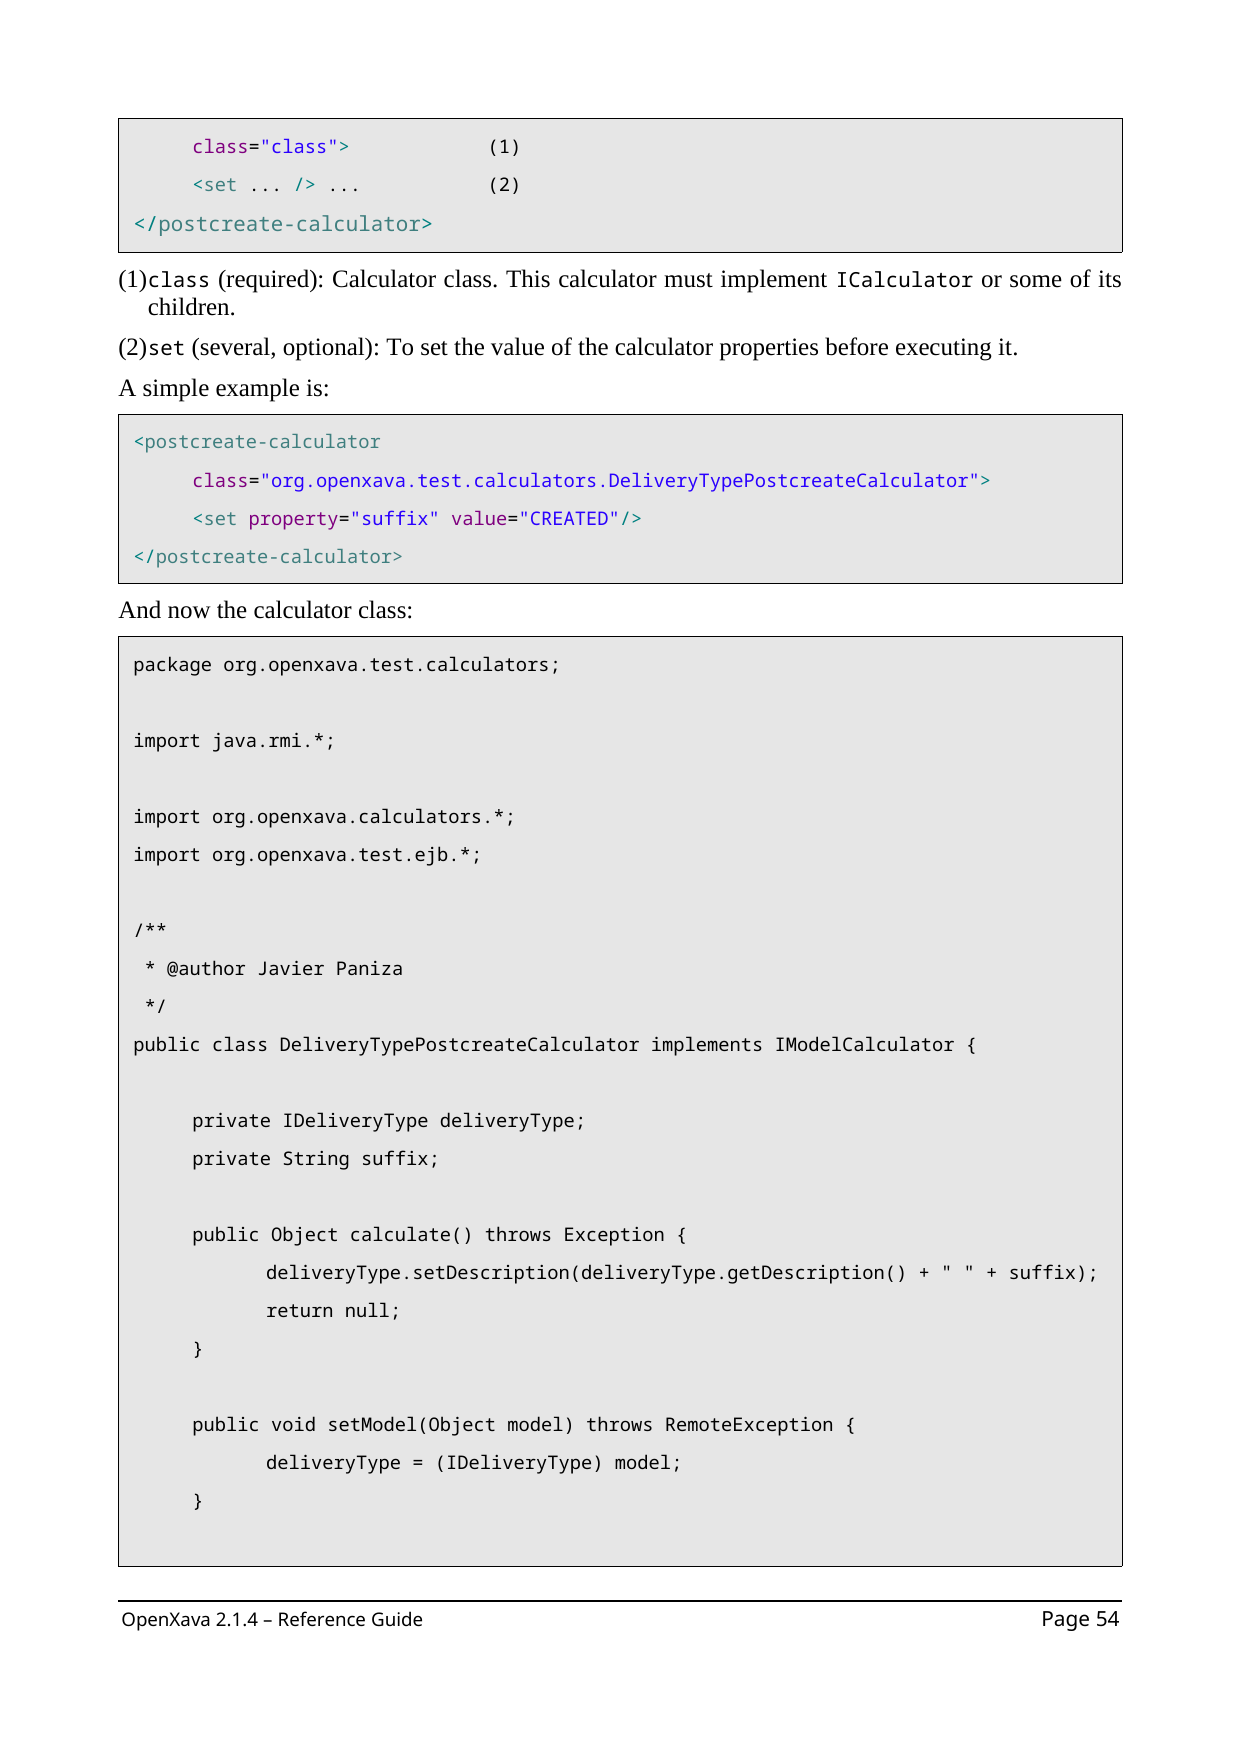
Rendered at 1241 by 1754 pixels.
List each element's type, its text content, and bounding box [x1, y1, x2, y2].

text import org.openxava.calculators.*; [119, 788, 1122, 826]
text </postcreate-calculator> [119, 528, 1122, 583]
text return null; [119, 1282, 1122, 1321]
text * @author Javier Paniza [119, 940, 1122, 978]
text <set property="suffix" value="CREATED"/> [119, 490, 1122, 528]
text private IDeliveryType deliveryType; [119, 1092, 1122, 1130]
text public void setModel(Object model) throws RemoteException { [119, 1397, 1122, 1434]
text } [119, 1321, 1122, 1358]
text class="org.openxava.test.calculators.DeliveryTypePostcreateCalculator"> [119, 452, 1122, 490]
text public class DeliveryTypePostcreateCalculator implements IModelCalculator { [119, 1016, 1122, 1054]
list class (required): Calculator class. This calculator must implement ICalculator or some of its children. [118, 265, 1122, 321]
text <set ... /> ... (2) [119, 156, 1122, 194]
text package org.openxava.test.calculators; [119, 637, 1122, 674]
text deliveryType.setDescription(deliveryType.getDescription() + " " + suffix); [119, 1244, 1122, 1282]
text /** [119, 902, 1122, 940]
text private String suffix; [119, 1130, 1122, 1168]
text */ [119, 978, 1122, 1016]
text import java.rmi.*; [119, 712, 1122, 750]
text deliveryType = (IDeliveryType) model; [119, 1434, 1122, 1473]
text </postcreate-calculator> [119, 194, 1122, 252]
list set (several, optional): To set the value of the calculator properties before executing it. [118, 333, 1122, 361]
text public Object calculate() throws Exception { [119, 1206, 1122, 1244]
text class="class"> (1) [119, 119, 1122, 156]
text } [119, 1473, 1122, 1511]
text A simple example is: [118, 374, 1122, 402]
text <postcreate-calculator [119, 415, 1122, 452]
text import org.openxava.test.ejb.*; [119, 826, 1122, 864]
text And now the calculator class: [118, 596, 1122, 624]
